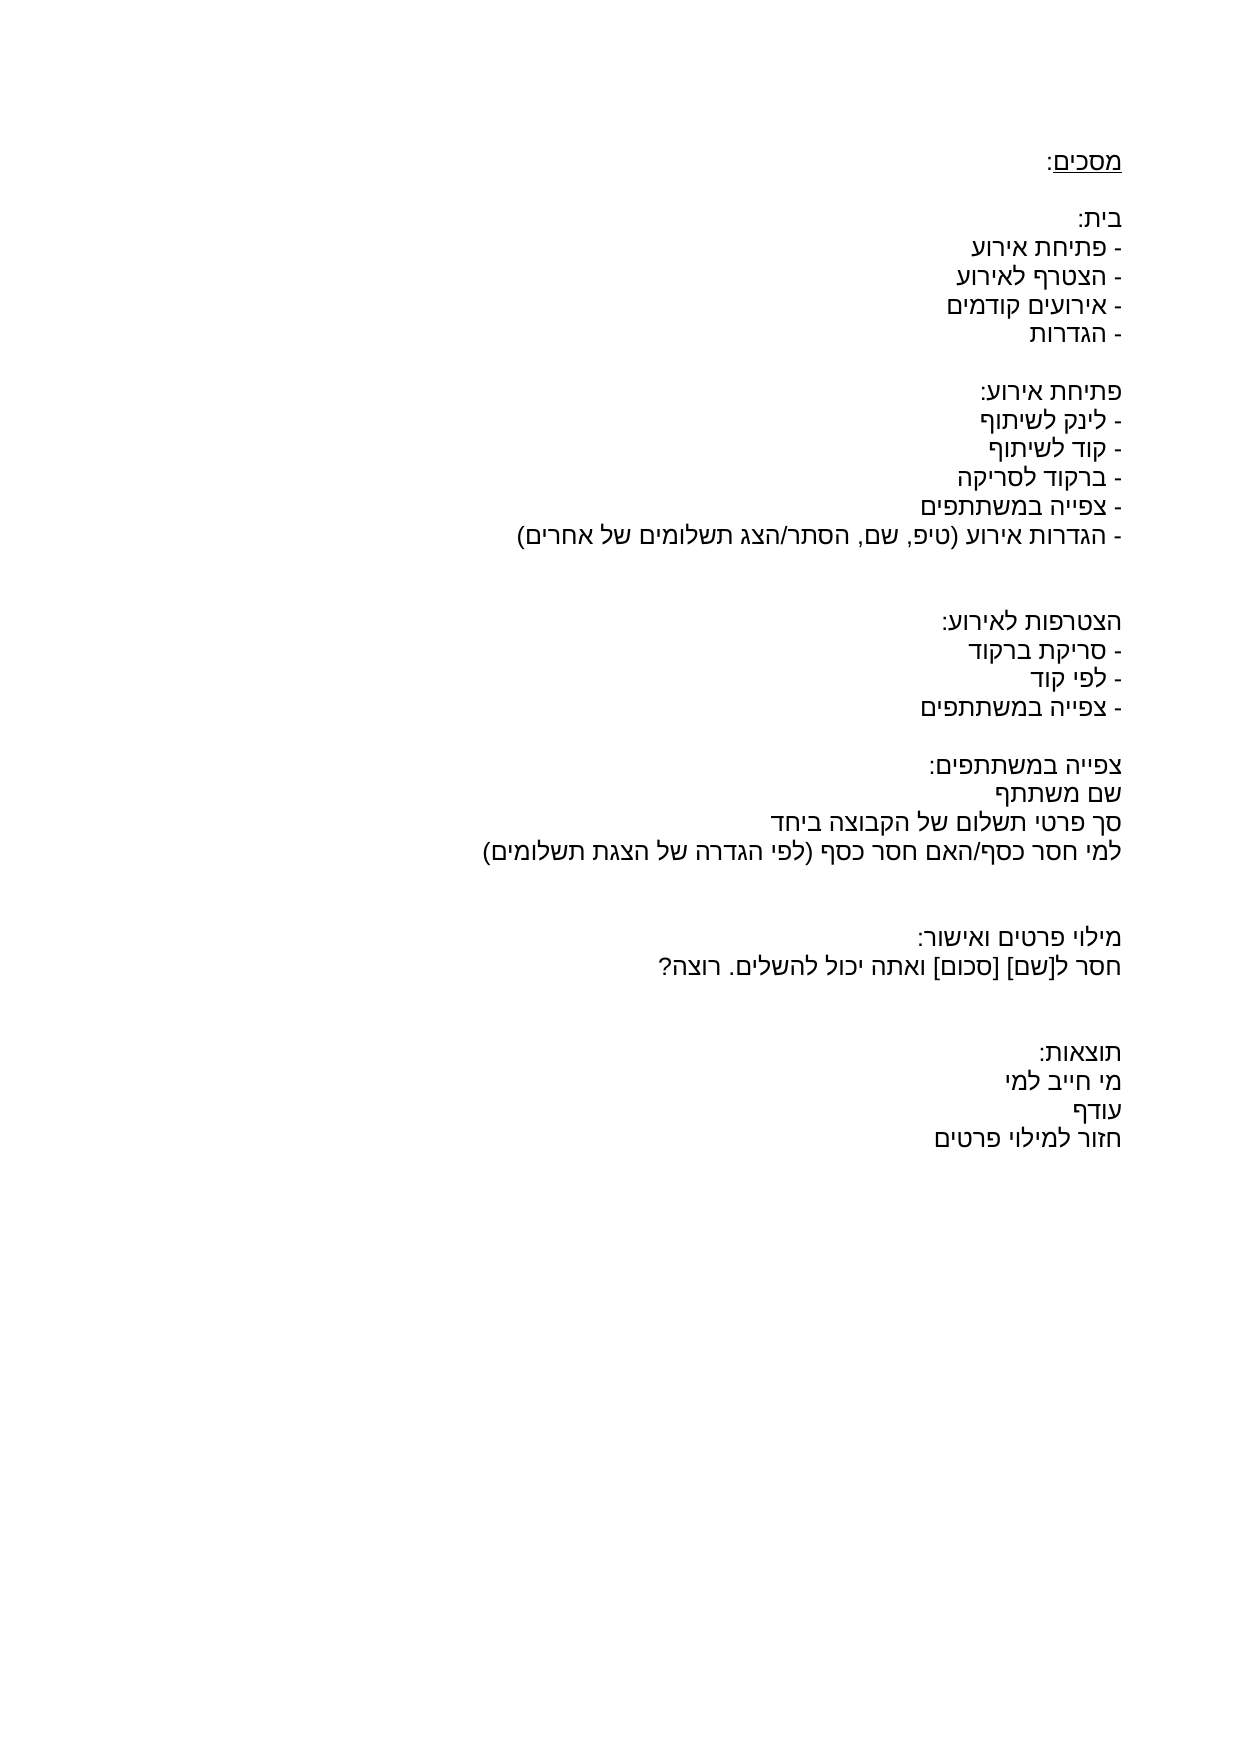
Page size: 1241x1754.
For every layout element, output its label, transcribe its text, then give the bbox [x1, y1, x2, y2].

text - אירועים קודמים [118, 291, 1122, 319]
text מסכים: [118, 147, 1122, 176]
text צפייה במשתתפים: [118, 751, 1122, 779]
text - צפייה במשתתפים [118, 693, 1122, 722]
text - צפייה במשתתפים [118, 492, 1122, 521]
text - קוד לשיתוף [118, 434, 1122, 463]
text חסר ל[שם] [סכום] ואתה יכול להשלים. רוצה? [118, 952, 1122, 981]
text תוצאות: [118, 1038, 1122, 1067]
text - הגדרות אירוע (טיפ, שם, הסתר/הצג תשלומים של אחרים) [118, 521, 1122, 549]
text הצטרפות לאירוע: [118, 607, 1122, 636]
text - סריקת ברקוד [118, 636, 1122, 664]
text - הצטרף לאירוע [118, 262, 1122, 291]
text - הגדרות [118, 319, 1122, 348]
text בית: [118, 204, 1122, 233]
text - פתיחת אירוע [118, 233, 1122, 262]
text מילוי פרטים ואישור: [118, 923, 1122, 952]
text - לינק לשיתוף [118, 406, 1122, 434]
text פתיחת אירוע: [118, 377, 1122, 406]
text למי חסר כסף/האם חסר כסף (לפי הגדרה של הצגת תשלומים) [118, 837, 1122, 866]
text עודף [118, 1096, 1122, 1124]
text - ברקוד לסריקה [118, 463, 1122, 492]
text שם משתתף [118, 779, 1122, 808]
text - לפי קוד [118, 664, 1122, 693]
text מי חייב למי [118, 1067, 1122, 1096]
text סך פרטי תשלום של הקבוצה ביחד [118, 808, 1122, 837]
text חזור למילוי פרטים [118, 1124, 1122, 1153]
